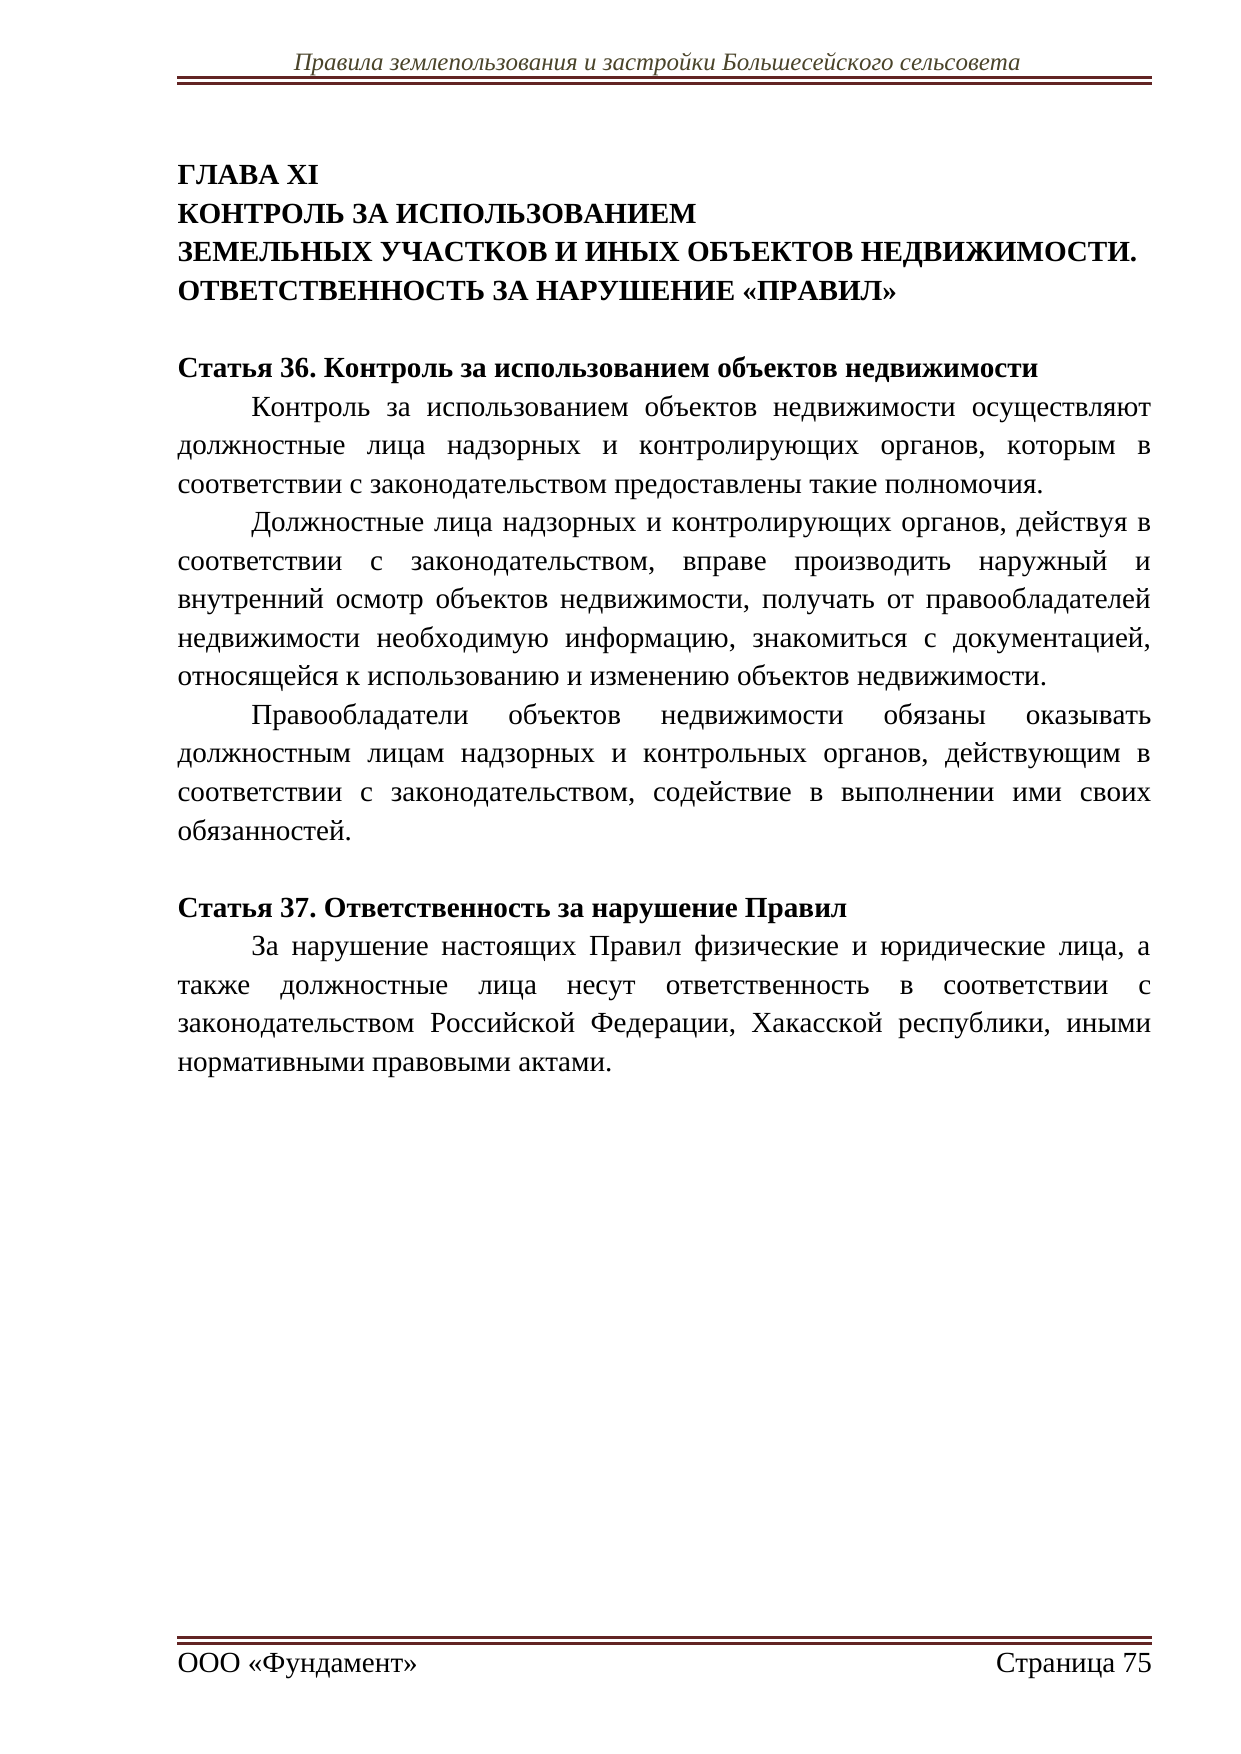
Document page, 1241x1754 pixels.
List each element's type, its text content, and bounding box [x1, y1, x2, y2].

text Контроль за использованием объектов недвижимости осуществляют должностные лица надзорных и контролирующих органов, которым в соответствии с законодательством предоставлены такие полномочия. [177, 389, 1152, 499]
text КОНТРОЛЬ ЗА ИСПОЛЬЗОВАНИЕМ [177, 196, 1152, 229]
text Статья 36. Контроль за использованием объектов недвижимости [177, 350, 1152, 384]
text За нарушение настоящих Правил физические и юридические лица, а также должностные лица несут ответственность в соответствии с законодательством Российской Федерации, Хакасской республики, иными нормативными правовыми актами. [177, 928, 1152, 1077]
text Статья 37. Ответственность за нарушение Правил [177, 890, 1152, 923]
text Правообладатели объектов недвижимости обязаны оказывать должностным лицам надзорных и контрольных органов, действующим в соответствии с законодательством, содействие в выполнении ими своих обязанностей. [177, 697, 1152, 846]
text ЗЕМЕЛЬНЫХ УЧАСТКОВ И ИНЫХ ОБЪЕКТОВ НЕДВИЖИМОСТИ. [177, 234, 1152, 268]
text ОТВЕТСТВЕННОСТЬ ЗА НАРУШЕНИЕ «ПРАВИЛ» [177, 273, 1152, 307]
text Должностные лица надзорных и контролирующих органов, действуя в соответствии с законодательством, вправе производить наружный и внутренний осмотр объектов недвижимости, получать от правообладателей недвижимости необходимую информацию, знакомиться с документацией, относящейся к использованию и изменению объектов недвижимости. [177, 504, 1152, 692]
text ГЛАВА XI [177, 157, 1152, 191]
